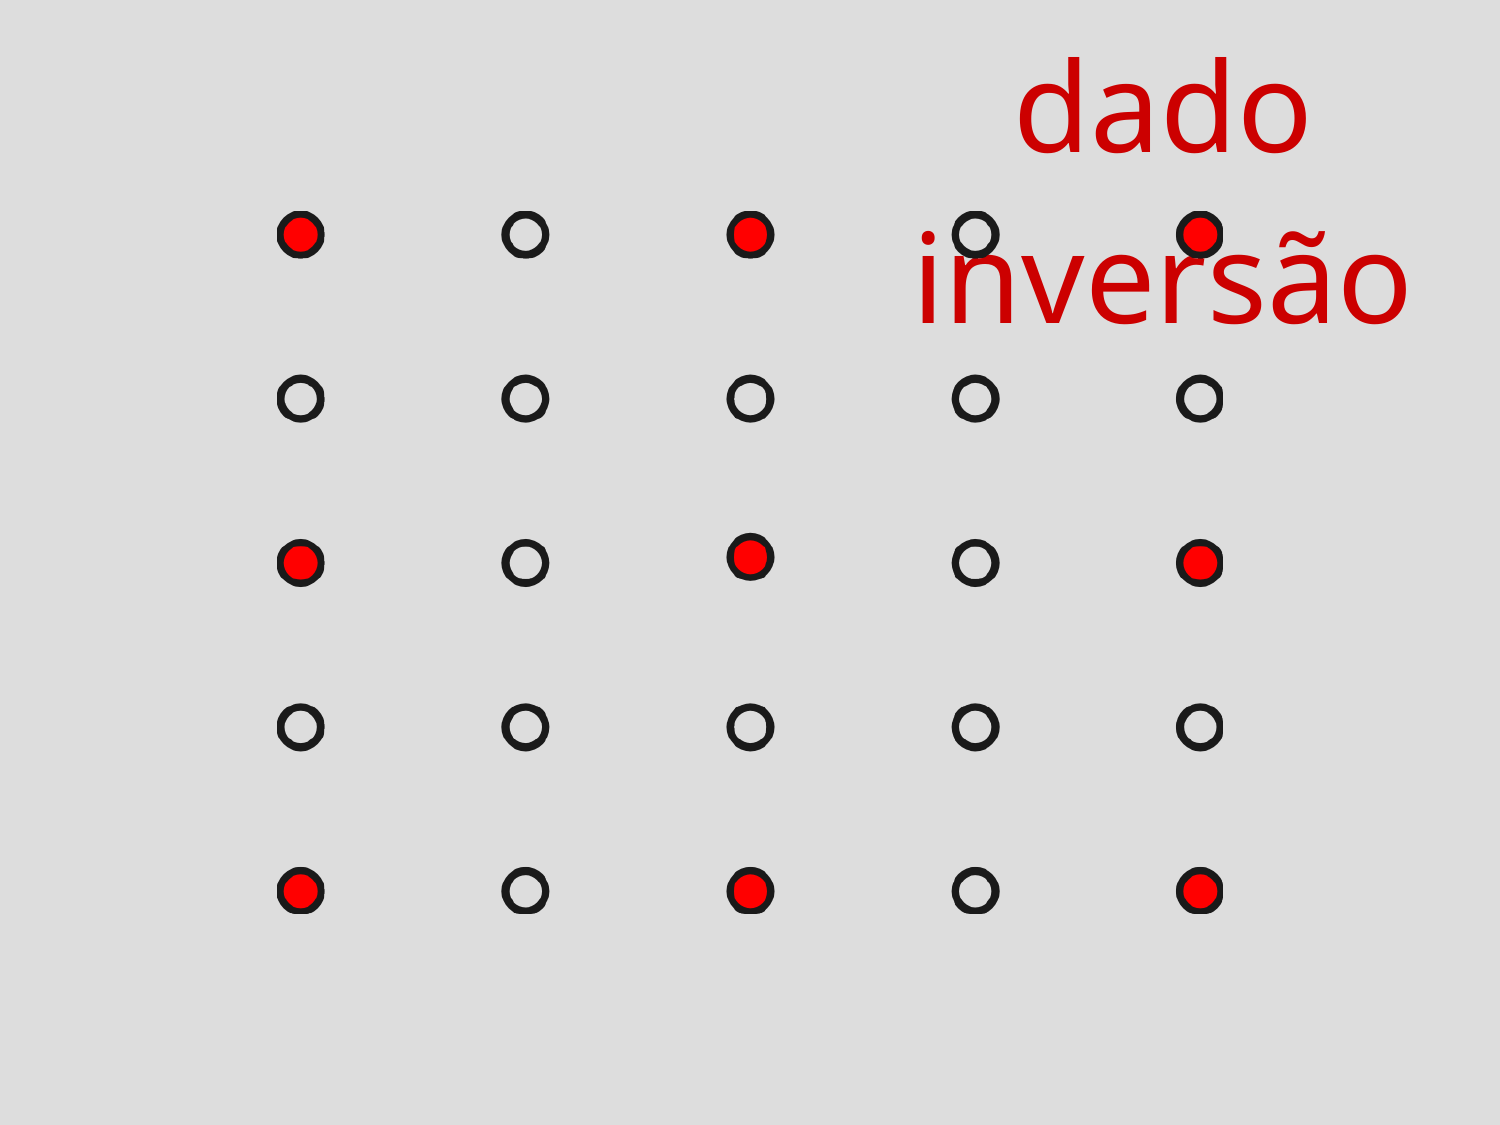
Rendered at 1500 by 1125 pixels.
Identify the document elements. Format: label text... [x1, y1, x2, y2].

text_box dado inversão [897, 11, 1500, 201]
picture [277, 211, 1223, 914]
